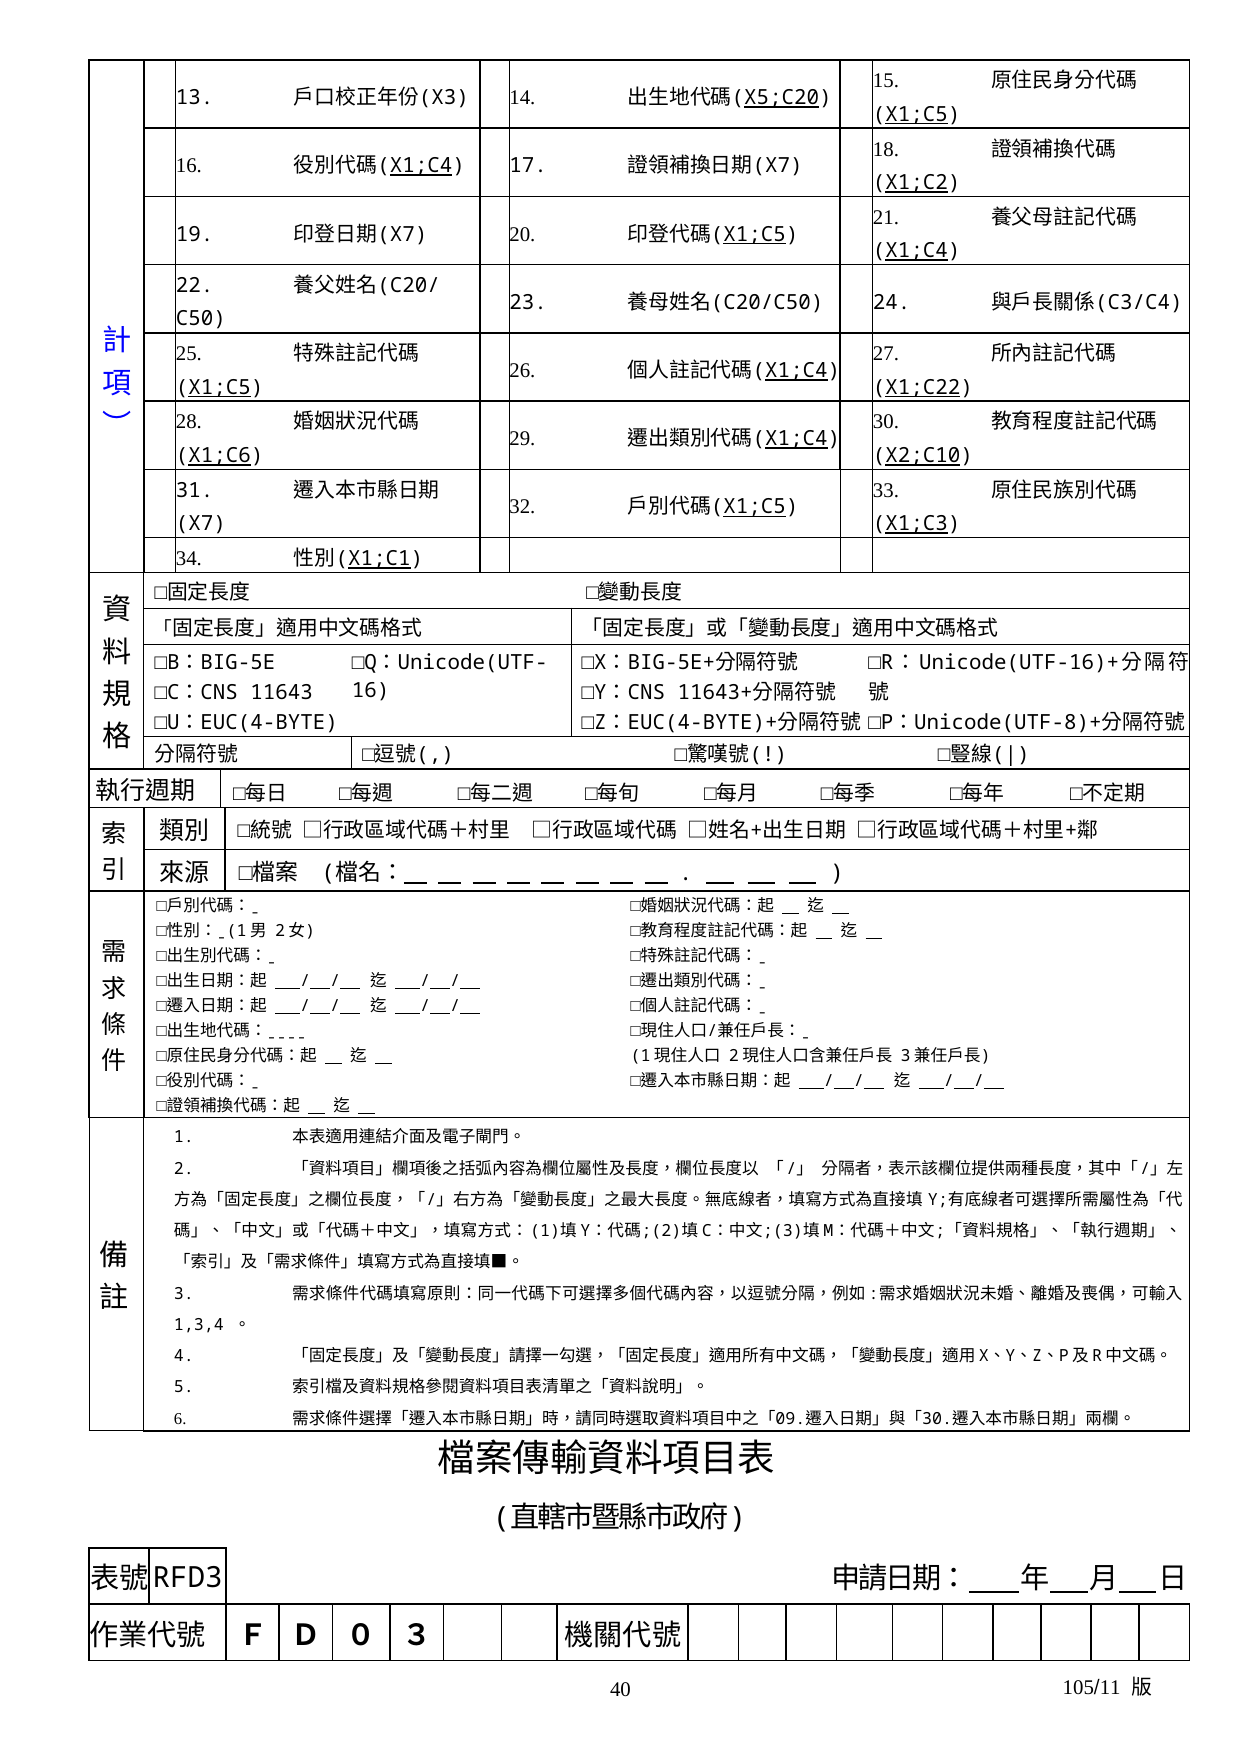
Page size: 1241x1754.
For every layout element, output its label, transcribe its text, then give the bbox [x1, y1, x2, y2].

table_cell [225, 1432, 258, 1489]
table_cell [145, 334, 175, 400]
table_cell [481, 470, 509, 537]
table_cell 遷入本市縣日期(X7) [176, 470, 479, 537]
table_cell □婚姻狀況代碼：起 迄 □教育程度註記代碼：起 迄 □特殊註記代碼：ˍ □遷出類別代碼：ˍ □個人註記代碼：ˍ □現住人口/兼任戶長：ˍ (1現住人口 2現住人口含兼任戶長 3兼任戶長) □遷入本市縣日期：起 / / 迄 / / [630, 892, 1189, 1117]
table_cell 印登代碼(X1;C5) [510, 197, 839, 264]
table_cell □每旬 [585, 770, 704, 807]
table_cell 教育程度註記代碼(X2;C10) [873, 402, 1189, 468]
table_cell 「固定長度」或「變動長度」適用中文碼格式 [572, 609, 1189, 643]
table_cell □檔案 (檔名： . ) [226, 850, 1189, 890]
table_cell Ｄ [280, 1605, 332, 1660]
table_cell □不定期 [1070, 770, 1189, 807]
table_cell [481, 265, 509, 332]
table_cell 特殊註記代碼(X1;C5) [176, 334, 479, 400]
table_cell [841, 538, 872, 572]
table_cell [841, 61, 872, 127]
table_cell [145, 129, 175, 196]
table_cell [481, 334, 509, 400]
table_cell [176, 1432, 220, 1489]
table_cell □戶別代碼：ˍ □性別：ˍ(1男 2女) □出生別代碼：ˍ □出生日期：起 / / 迄 / / □遷入日期：起 / / 迄 / / □出生地代碼：ˍˍˍˍ □原住民身分代碼：起 迄 □役別代碼：ˍ □證領補換代碼：起 迄 [145, 892, 630, 1117]
table_cell □逗號(,) [352, 737, 664, 768]
table_cell 類別 [145, 808, 224, 848]
table_cell [481, 538, 509, 572]
table_cell [837, 1605, 892, 1660]
table_cell Ｆ [227, 1605, 278, 1660]
table_cell [841, 197, 872, 264]
table_cell [510, 538, 840, 572]
table_cell [145, 265, 175, 332]
table_cell [893, 1605, 942, 1660]
table_cell □X：BIG-5E+分隔符號 □Y：CNS 11643+分隔符號 □Z：EUC(4-BYTE)+分隔符號 [572, 645, 868, 736]
table_cell [787, 1605, 836, 1660]
table_cell [481, 402, 509, 468]
table_cell [145, 61, 175, 127]
table_cell [89, 1431, 144, 1489]
table_cell 養父母註記代碼(X1;C4) [873, 197, 1189, 264]
table_cell [994, 1432, 1042, 1489]
table_cell 養父姓名(C20/C50) [176, 265, 479, 332]
table_cell 來源 [145, 850, 224, 890]
table_cell [841, 402, 872, 468]
table_cell 戶口校正年份(X3) [176, 61, 479, 127]
table_cell [1092, 1432, 1139, 1489]
text (直轄市暨縣市政府) [89, 1501, 1152, 1534]
table_cell □固定長度 [144, 573, 576, 607]
table_cell [145, 197, 175, 264]
table_cell [841, 265, 872, 332]
table_cell 「固定長度」適用中文碼格式 [144, 609, 571, 643]
table_cell 證領補換日期(X7) [510, 129, 839, 196]
table_cell 檔案傳輸資料項目表 [258, 1432, 954, 1489]
table_cell □R：Unicode(UTF-16)+分隔符號 □P：Unicode(UTF-8)+分隔符號 [868, 645, 1189, 736]
table_cell □統號 □行政區域代碼＋村里 □行政區域代碼 □姓名+出生日期 □行政區域代碼＋村里+鄰 [226, 808, 1189, 848]
table_cell 執行週期 [90, 770, 220, 807]
table_cell [1140, 1605, 1189, 1660]
table_cell 證領補換代碼(X1;C2) [873, 129, 1189, 196]
table_cell 出生地代碼(X5;C20) [510, 61, 839, 127]
table_cell [481, 197, 509, 264]
table_cell ３ [391, 1605, 443, 1660]
table_cell [145, 402, 175, 468]
table_cell 性別(X1;C1) [176, 538, 479, 572]
table_cell □每二週 [458, 770, 585, 807]
table_cell □每週 [339, 770, 458, 807]
table_header 表號 [90, 1549, 148, 1603]
table_cell [145, 470, 175, 537]
table_cell ０ [333, 1605, 389, 1660]
table_cell [220, 1432, 225, 1489]
table_cell [481, 61, 509, 127]
table_cell 作業代號 [90, 1605, 225, 1660]
table_cell [873, 538, 1189, 572]
table_cell 與戶長關係(C3/C4) [873, 265, 1189, 332]
table_cell 所內註記代碼(X1;C22) [873, 334, 1189, 400]
table_cell □B：BIG-5E □C：CNS 11643 □U：EUC(4-BYTE) [144, 645, 352, 736]
table_cell [841, 129, 872, 196]
table_cell 個人註記代碼(X1;C4) [510, 334, 839, 400]
table_cell 分隔符號 [144, 737, 351, 768]
table_header RFD3 [150, 1549, 225, 1603]
table_cell □每年 [950, 770, 1070, 807]
table_cell □Q：Unicode(UTF-16) [352, 645, 571, 736]
table_cell 需求條件 [90, 892, 143, 1117]
table_cell □變動長度 [576, 573, 1189, 607]
table_cell 婚姻狀況代碼(X1;C6) [176, 402, 479, 468]
table_cell [502, 1605, 556, 1660]
table_cell [481, 129, 509, 196]
table_cell 役別代碼(X1;C4) [176, 129, 479, 196]
table_cell 遷出類別代碼(X1;C4) [510, 402, 839, 468]
table_cell [1042, 1605, 1090, 1660]
table_cell [145, 538, 175, 572]
table_cell [1042, 1432, 1070, 1489]
table_cell [841, 470, 872, 537]
table_cell 機關代號 [558, 1605, 687, 1660]
table_cell [1070, 1432, 1092, 1489]
table_cell [739, 1605, 785, 1660]
table_cell [444, 1605, 501, 1660]
table_cell [144, 1432, 176, 1489]
table_cell [994, 1605, 1040, 1660]
table_cell □每季 [821, 770, 950, 807]
table_cell 資料規格 [90, 573, 143, 768]
table_cell 本表適用連結介面及電子閘門。 「資料項目」欄項後之括弧內容為欄位屬性及長度，欄位長度以 「/」 分隔者，表示該欄位提供兩種長度，其中「/」左方為「固定長度」之欄位長度，「/」右方為「變動長度」之最大長度。無底線者，填寫方式為直接填Y;有底線者可選擇所需屬性為「代碼」、「中文」或「代碼＋中文」，填寫方式：(1)填Y：代碼;(2)填C：中文;(3)填M：代碼＋中文;「資料規格」、「執行週期」、「索引」及「需求條件」填寫方式為直接填■。 需求條件代碼填寫原則：同一代碼下可選擇多個代碼內容，以逗號分隔，例如:需求婚姻狀況未婚、離婚及喪偶，可輸入1,3,4 。 「固定長度」及「變動長度」請擇一勾選，「固定長度」適用所有中文碼，「變動長度」適用X、Y、Z、P及R中文碼。 索引檔及資料規格參閱資料項目表清單之「資料說明」。 需求條件選擇「遷入本市縣日期」時，請同時選取資料項目中之「09.遷入日期」與「30.遷入本市縣日期」兩欄。 [144, 1118, 1189, 1430]
table_cell [1092, 1605, 1138, 1660]
table_cell □每日 [221, 770, 339, 807]
table_cell □豎線(|) [927, 737, 1189, 768]
table_cell 原住民身分代碼(X1;C5) [873, 61, 1189, 127]
table_cell 原住民族別代碼(X1;C3) [873, 470, 1189, 537]
table_cell 養母姓名(C20/C50) [510, 265, 839, 332]
table_cell □驚嘆號(!) [664, 737, 927, 768]
table_cell 印登日期(X7) [176, 197, 479, 264]
table_cell 戶別代碼(X1;C5) [510, 470, 840, 537]
table_cell [841, 334, 872, 400]
table_cell [689, 1605, 738, 1660]
table_cell [954, 1432, 994, 1489]
table_cell [1139, 1432, 1189, 1489]
table_header 申請日期： 年 月 日 [227, 1547, 1189, 1603]
table_cell 備註 [90, 1118, 143, 1430]
table_cell 索引 [90, 808, 143, 890]
table_cell □每月 [704, 770, 821, 807]
table_cell [943, 1605, 992, 1660]
table_cell 計 項︶ [90, 61, 143, 572]
